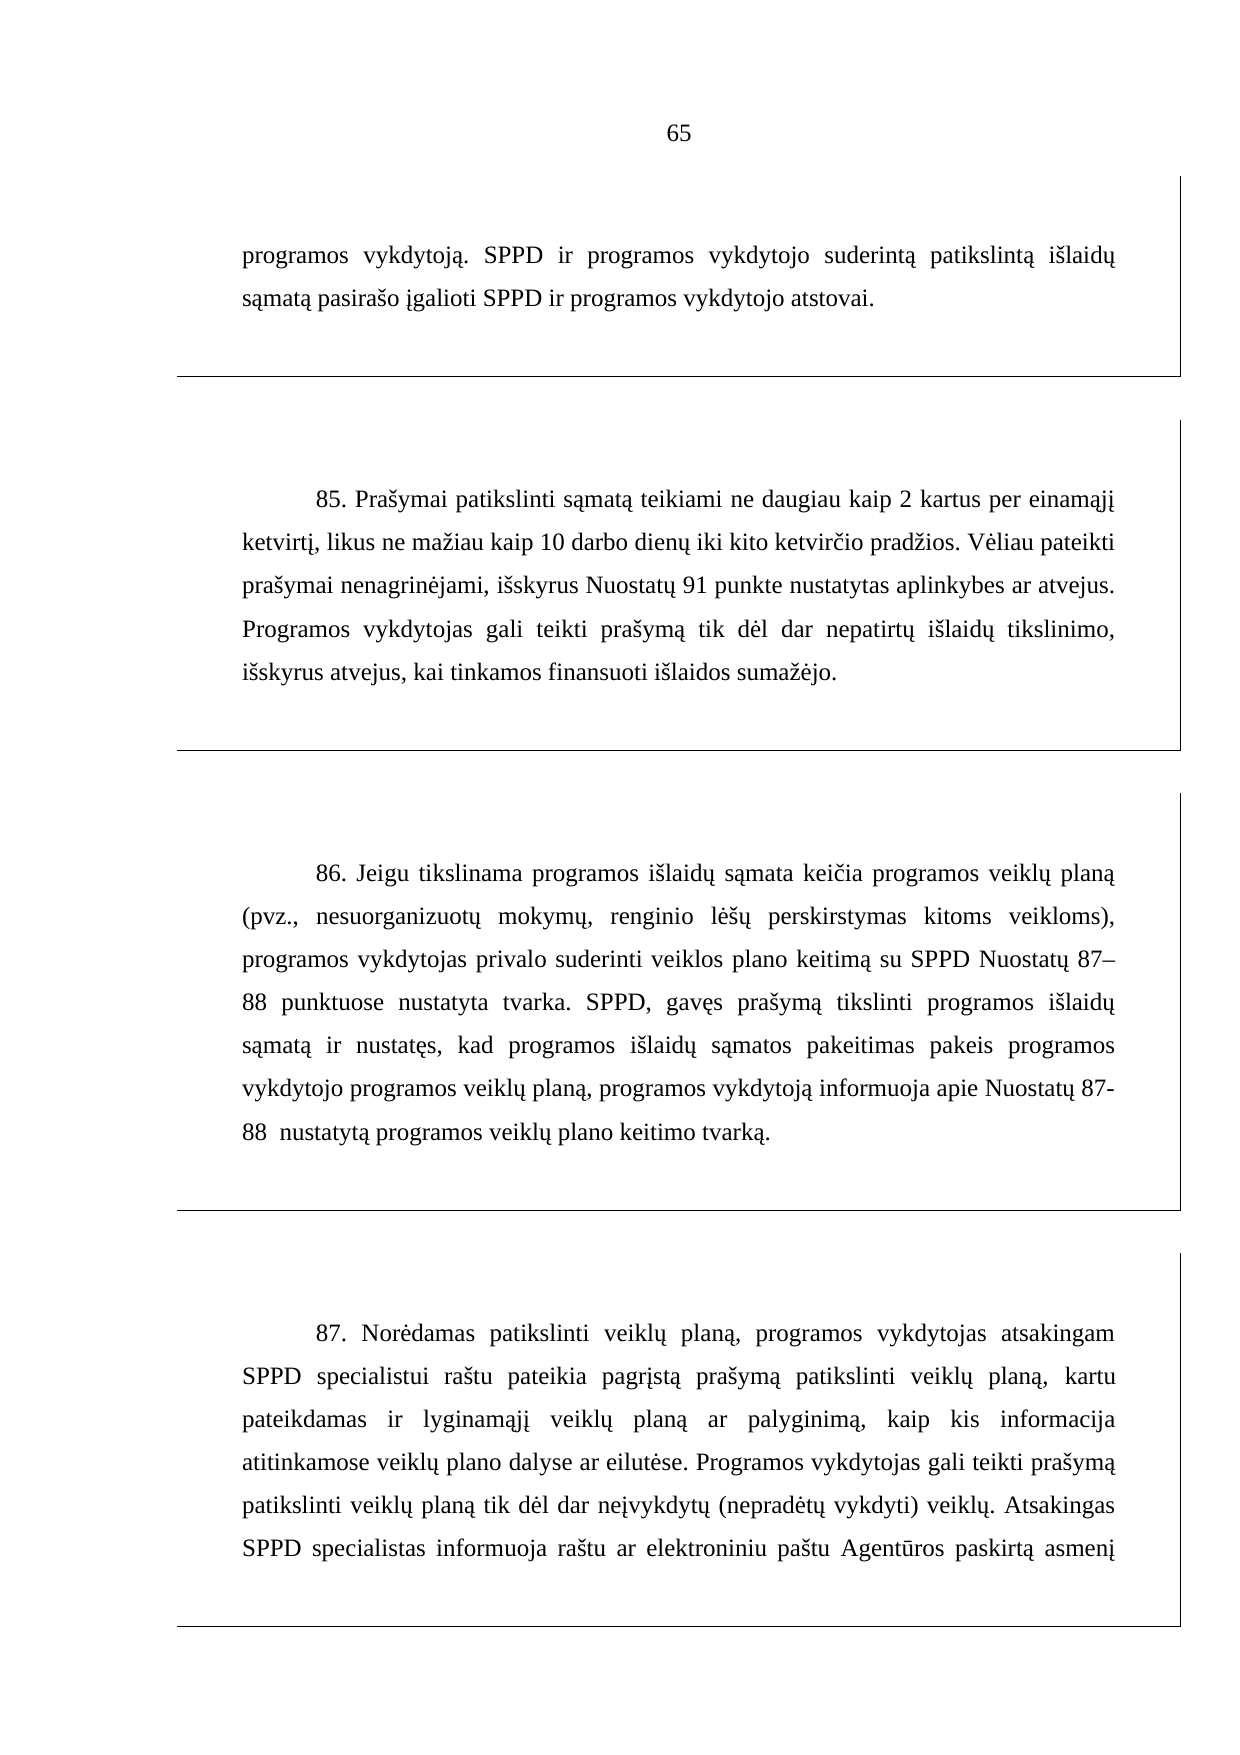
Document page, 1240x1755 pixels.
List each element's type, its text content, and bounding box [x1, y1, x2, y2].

text 86. Jeigu tikslinama programos išlaidų sąmata keičia programos veiklų planą (pvz., nesuorganizuotų mokymų, renginio lėšų perskirstymas kitoms veikloms), programos vykdytojas privalo suderinti veiklos plano keitimą su SPPD Nuostatų 87–88 punktuose nustatyta tvarka. SPPD, gavęs prašymą tikslinti programos išlaidų sąmatą ir nustatęs, kad programos išlaidų sąmatos pakeitimas pakeis programos vykdytojo programos veiklų planą, programos vykdytoją informuoja apie Nuostatų 87-88 nustatytą programos veiklų plano keitimo tvarką. [177, 793, 1180, 1210]
text 85. Prašymai patikslinti sąmatą teikiami ne daugiau kaip 2 kartus per einamąjį ketvirtį, likus ne mažiau kaip 10 darbo dienų iki kito ketvirčio pradžios. Vėliau pateikti prašymai nenagrinėjami, išskyrus Nuostatų 91 punkte nustatytas aplinkybes ar atvejus. Programos vykdytojas gali teikti prašymą tik dėl dar nepatirtų išlaidų tikslinimo, išskyrus atvejus, kai tinkamos finansuoti išlaidos sumažėjo. [177, 420, 1180, 750]
text 87. Norėdamas patikslinti veiklų planą, programos vykdytojas atsakingam SPPD specialistui raštu pateikia pagrįstą prašymą patikslinti veiklų planą, kartu pateikdamas ir lyginamąjį veiklų planą ar palyginimą, kaip kis informacija atitinkamose veiklų plano dalyse ar eilutėse. Programos vykdytojas gali teikti prašymą patikslinti veiklų planą tik dėl dar neįvykdytų (nepradėtų vykdyti) veiklų. Atsakingas SPPD specialistas informuoja raštu ar elektroniniu paštu Agentūros paskirtą asmenį [177, 1253, 1180, 1626]
text programos vykdytoją. SPPD ir programos vykdytojo suderintą patikslintą išlaidų sąmatą pasirašo įgalioti SPPD ir programos vykdytojo atstovai. [177, 176, 1180, 376]
